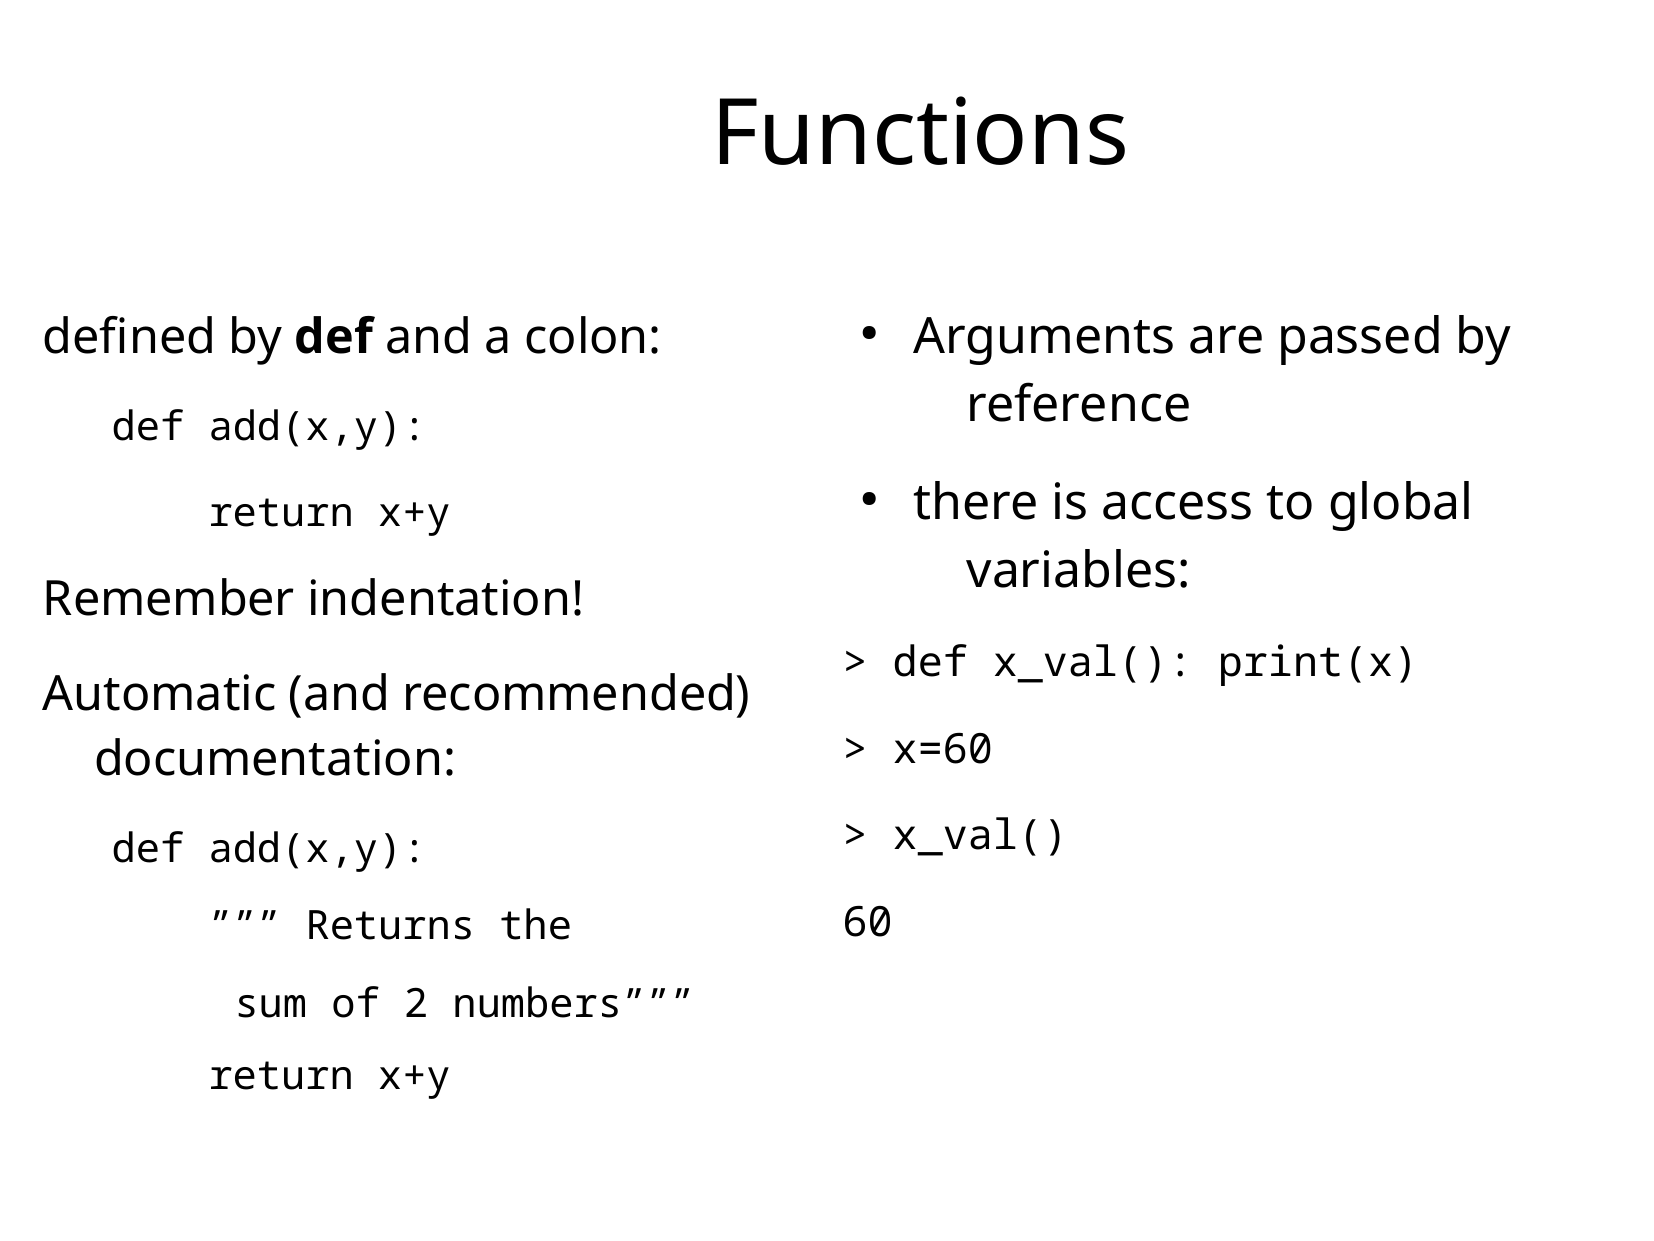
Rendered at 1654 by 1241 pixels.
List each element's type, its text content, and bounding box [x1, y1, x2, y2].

title Functions [270, 25, 1571, 233]
list defined by def and a colon: def add(x,y): return x+y Remember indentation! Automatic (and recommended) documentation: def add(x,y): ””” Returns the sum of 2 numbers””” return x+y [25, 302, 814, 1106]
list Arguments are passed by reference there is access to global variables: > def x_val(): print(x) > x=60 > x_val() 60 [825, 300, 1613, 1104]
